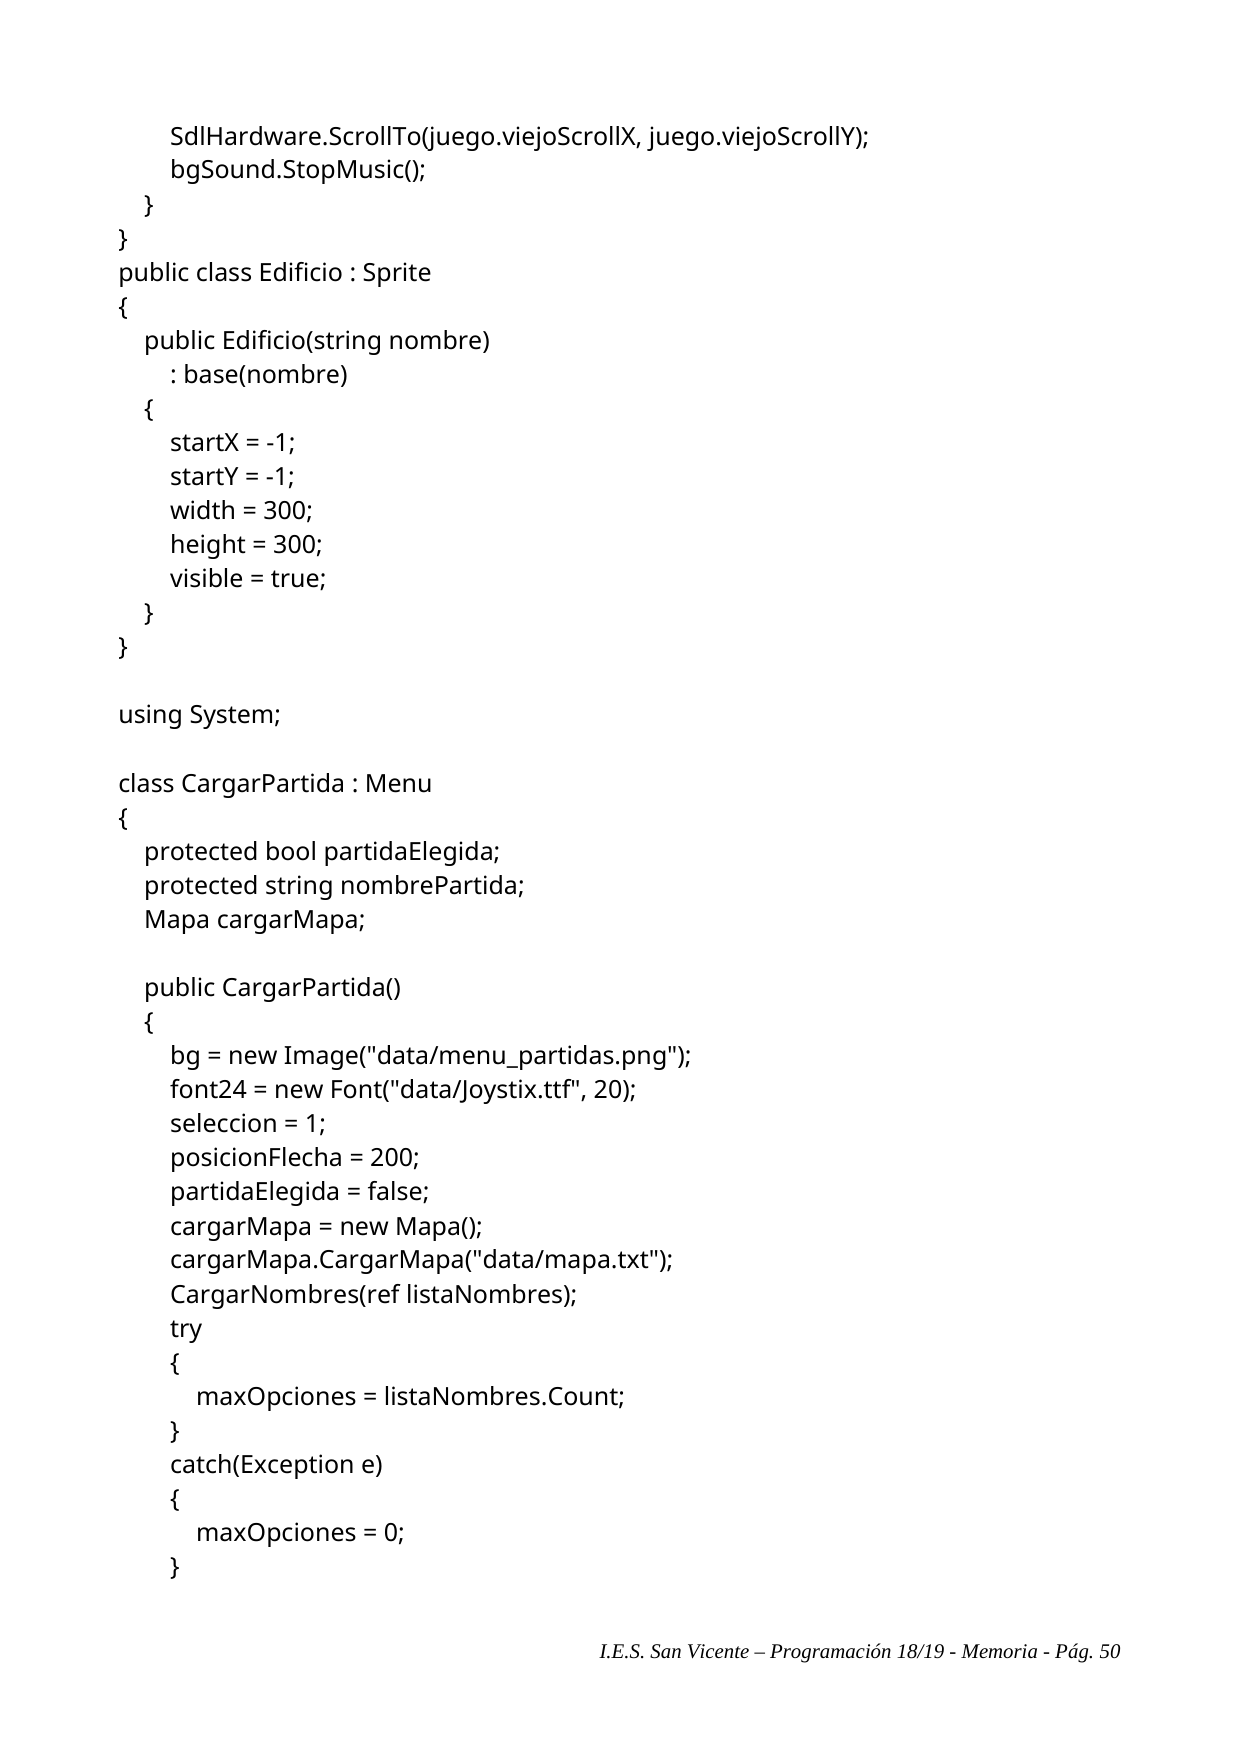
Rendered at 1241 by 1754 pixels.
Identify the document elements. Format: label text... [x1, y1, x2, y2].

text startX = -1; [118, 425, 1122, 459]
text public Edificio(string nombre) [118, 322, 1122, 357]
text { [118, 391, 1122, 425]
text public CargarPartida() [118, 970, 1122, 1004]
text } [118, 1412, 1122, 1447]
text cargarMapa = new Mapa(); [118, 1208, 1122, 1242]
text startY = -1; [118, 459, 1122, 493]
text catch(Exception e) [118, 1447, 1122, 1481]
text } [118, 1549, 1122, 1583]
text maxOpciones = 0; [118, 1515, 1122, 1549]
text { [118, 1481, 1122, 1515]
text } [118, 595, 1122, 629]
text posicionFlecha = 200; [118, 1140, 1122, 1174]
text ﻿public class Edificio : Sprite [118, 254, 1122, 288]
text height = 300; [118, 527, 1122, 561]
text try [118, 1310, 1122, 1344]
text : base(nombre) [118, 357, 1122, 391]
text } [118, 186, 1122, 220]
text { [118, 288, 1122, 322]
text bg = new Image("data/menu_partidas.png"); [118, 1038, 1122, 1072]
text ﻿using System; [118, 697, 1122, 731]
text width = 300; [118, 493, 1122, 527]
text { [118, 1344, 1122, 1378]
text protected bool partidaElegida; [118, 833, 1122, 867]
text } [118, 629, 1122, 663]
text } [118, 220, 1122, 254]
text visible = true; [118, 561, 1122, 595]
text { [118, 1004, 1122, 1038]
text maxOpciones = listaNombres.Count; [118, 1378, 1122, 1412]
text protected string nombrePartida; [118, 867, 1122, 902]
text SdlHardware.ScrollTo(juego.viejoScrollX, juego.viejoScrollY); [118, 118, 1122, 152]
text seleccion = 1; [118, 1106, 1122, 1140]
text { [118, 799, 1122, 833]
text CargarNombres(ref listaNombres); [118, 1276, 1122, 1310]
text cargarMapa.CargarMapa("data/mapa.txt"); [118, 1242, 1122, 1276]
text Mapa cargarMapa; [118, 902, 1122, 936]
text font24 = new Font("data/Joystix.ttf", 20); [118, 1072, 1122, 1106]
text class CargarPartida : Menu [118, 765, 1122, 799]
text partidaElegida = false; [118, 1174, 1122, 1208]
text bgSound.StopMusic(); [118, 152, 1122, 186]
